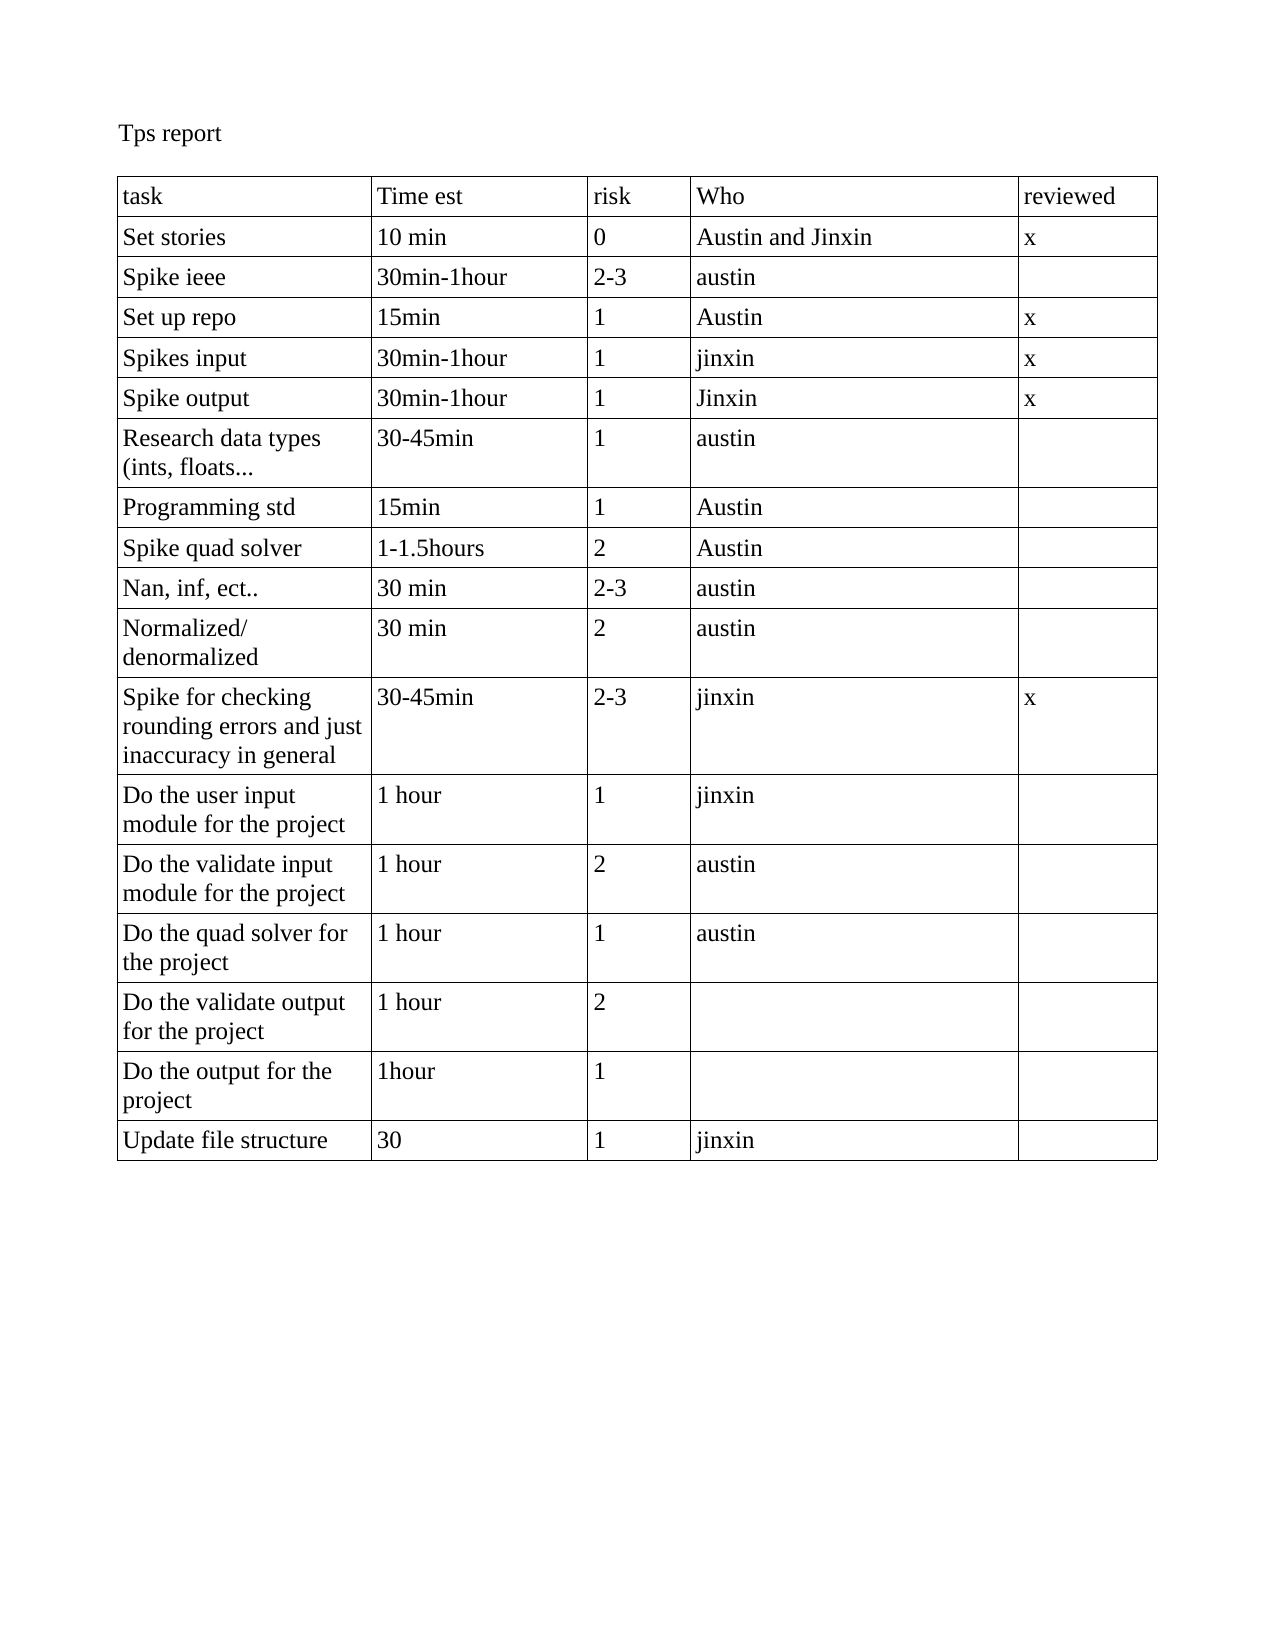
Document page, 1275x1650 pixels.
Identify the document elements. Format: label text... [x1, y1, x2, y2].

table_cell Jinxin [691, 378, 1018, 417]
table_cell 10 min [372, 217, 587, 256]
table_header reviewed [1019, 177, 1157, 216]
table_cell x [1019, 298, 1157, 337]
table_cell Do the user input module for the project [118, 775, 371, 843]
table_cell x [1019, 678, 1157, 774]
table_cell 1 [588, 1121, 690, 1160]
table_cell [1019, 845, 1157, 912]
table_cell Do the output for the project [118, 1052, 371, 1120]
table_cell [1019, 568, 1157, 607]
table_cell 2-3 [588, 257, 690, 297]
table_cell 1 [588, 1052, 690, 1120]
table_cell 1 [588, 914, 690, 982]
table_cell [1019, 1052, 1157, 1120]
table_cell 1 [588, 488, 690, 527]
table_cell Spike output [118, 378, 371, 417]
table_cell Set stories [118, 217, 371, 256]
table_cell austin [691, 609, 1018, 677]
table_cell Programming std [118, 488, 371, 527]
table_cell [1019, 257, 1157, 297]
table_cell 2 [588, 609, 690, 677]
table_cell 2-3 [588, 678, 690, 774]
table_cell 1 [588, 378, 690, 417]
table_cell 2 [588, 983, 690, 1051]
table_cell austin [691, 568, 1018, 607]
table_cell Research data types (ints, floats... [118, 419, 371, 487]
table_cell 30min-1hour [372, 257, 587, 297]
table_cell x [1019, 338, 1157, 377]
table_cell Normalized/ denormalized [118, 609, 371, 677]
table_cell 15min [372, 298, 587, 337]
table_cell austin [691, 914, 1018, 982]
table_cell 2 [588, 528, 690, 567]
table_cell Do the quad solver for the project [118, 914, 371, 982]
table_cell 15min [372, 488, 587, 527]
table_cell [1019, 775, 1157, 843]
table_cell 1-1.5hours [372, 528, 587, 567]
table_cell Update file structure [118, 1121, 371, 1160]
table_cell Set up repo [118, 298, 371, 337]
table_cell 30-45min [372, 419, 587, 487]
table_cell Spikes input [118, 338, 371, 377]
table_cell Austin [691, 488, 1018, 527]
table_cell [1019, 983, 1157, 1051]
table_cell 30 min [372, 568, 587, 607]
table_cell austin [691, 419, 1018, 487]
table_cell 1 [588, 338, 690, 377]
table_cell 2-3 [588, 568, 690, 607]
table_cell x [1019, 217, 1157, 256]
table_cell jinxin [691, 775, 1018, 843]
table_cell 30min-1hour [372, 378, 587, 417]
table_cell austin [691, 257, 1018, 297]
table_cell [1019, 419, 1157, 487]
table_cell 1 hour [372, 775, 587, 843]
table_cell Spike quad solver [118, 528, 371, 567]
table_cell 1 hour [372, 983, 587, 1051]
table_cell Spike ieee [118, 257, 371, 297]
table_cell 1 hour [372, 845, 587, 912]
table_cell 1 [588, 775, 690, 843]
table_cell Do the validate input module for the project [118, 845, 371, 912]
table_cell austin [691, 845, 1018, 912]
table_cell jinxin [691, 678, 1018, 774]
table_header Who [691, 177, 1018, 216]
table_cell 1 [588, 298, 690, 337]
table_cell Do the validate output for the project [118, 983, 371, 1051]
table_cell 2 [588, 845, 690, 912]
table_cell 0 [588, 217, 690, 256]
table_header task [118, 177, 371, 216]
table_cell [1019, 609, 1157, 677]
table_header Time est [372, 177, 587, 216]
table_cell Spike for checking rounding errors and just inaccuracy in general [118, 678, 371, 774]
table_cell 30-45min [372, 678, 587, 774]
table_cell 1hour [372, 1052, 587, 1120]
table_cell jinxin [691, 338, 1018, 377]
table_cell Austin [691, 528, 1018, 567]
table_cell [691, 983, 1018, 1051]
table_cell [1019, 1121, 1157, 1160]
table_cell [1019, 914, 1157, 982]
table_header risk [588, 177, 690, 216]
table_cell 1 [588, 419, 690, 487]
table_cell Austin and Jinxin [691, 217, 1018, 256]
table_cell Austin [691, 298, 1018, 337]
text Tps report [118, 118, 1157, 147]
table_cell x [1019, 378, 1157, 417]
table_cell [1019, 528, 1157, 567]
table_cell jinxin [691, 1121, 1018, 1160]
table_cell 30min-1hour [372, 338, 587, 377]
table_cell 1 hour [372, 914, 587, 982]
table_cell Nan, inf, ect.. [118, 568, 371, 607]
table_cell 30 min [372, 609, 587, 677]
table_cell 30 [372, 1121, 587, 1160]
table_cell [691, 1052, 1018, 1120]
table_cell [1019, 488, 1157, 527]
